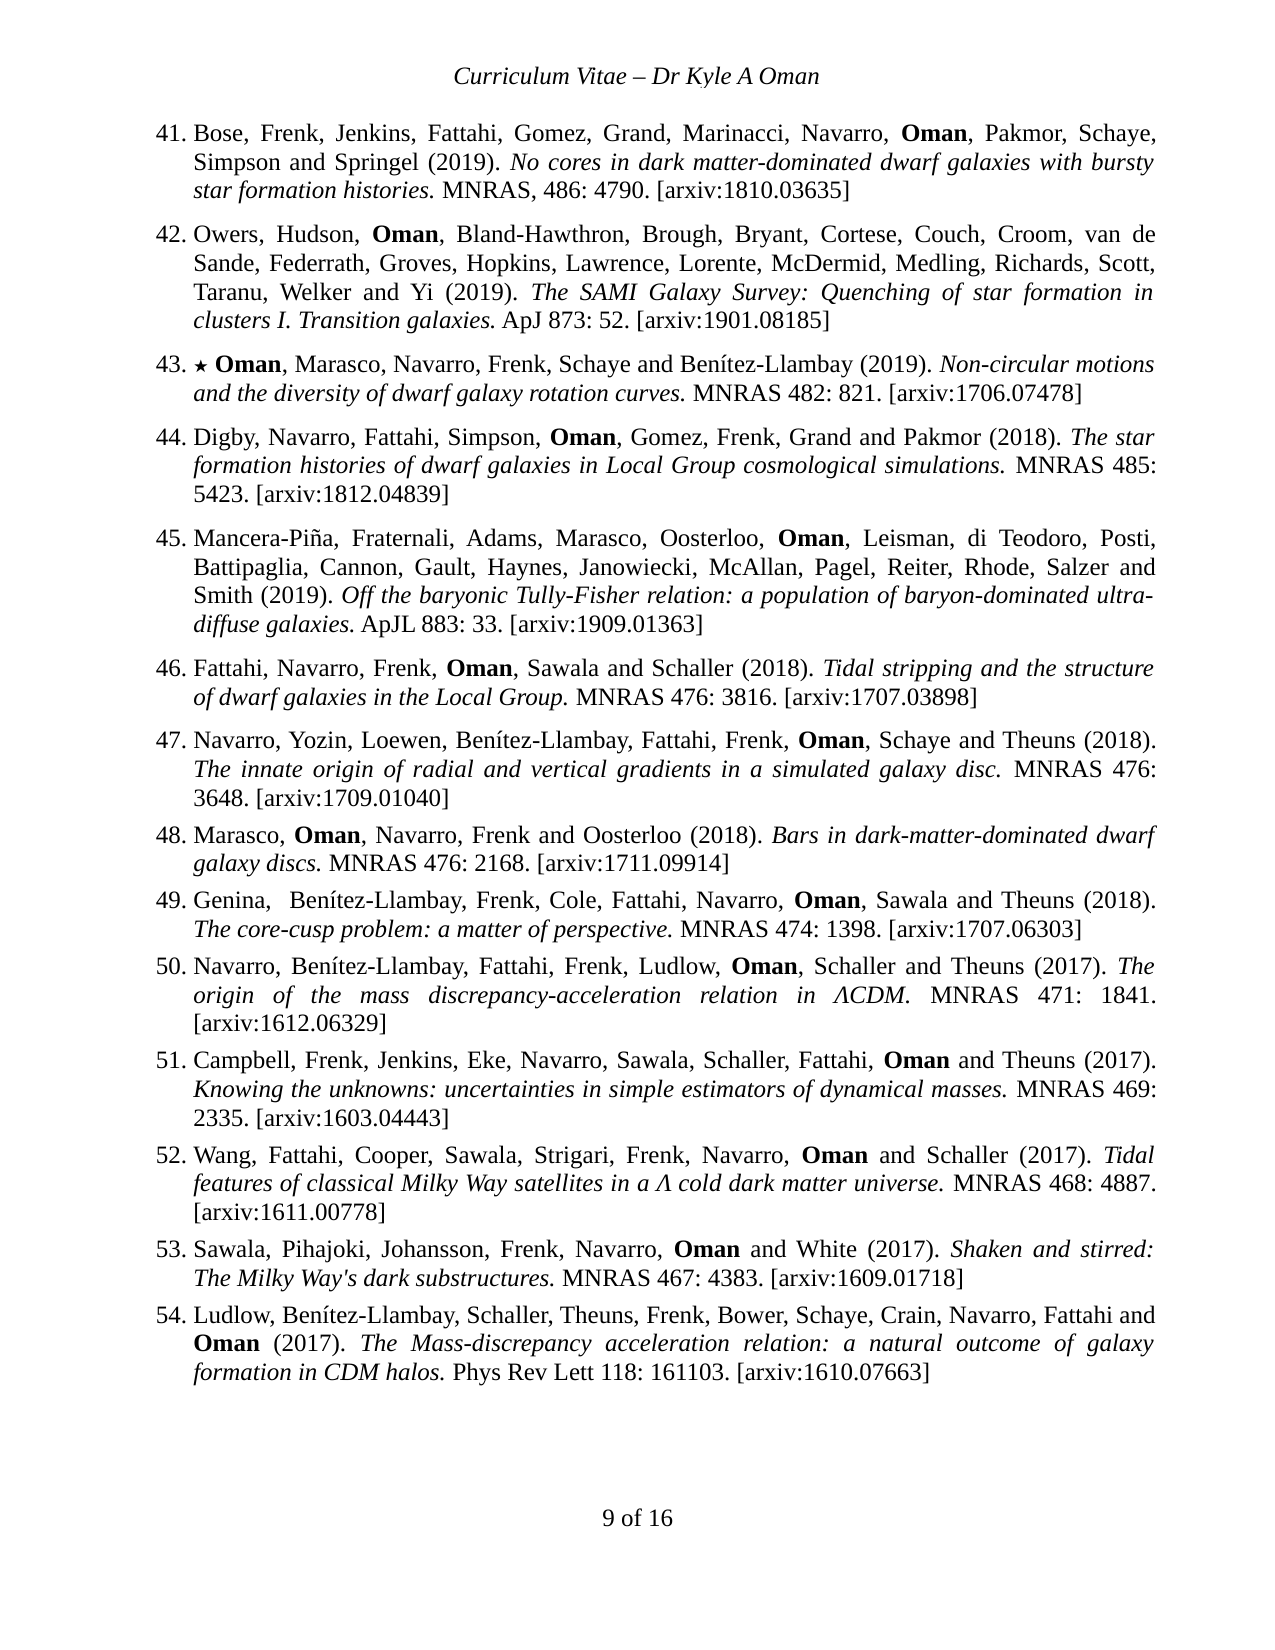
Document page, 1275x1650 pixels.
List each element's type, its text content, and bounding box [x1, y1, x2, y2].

list Sawala, Pihajoki, Johansson, Frenk, Navarro, Oman and White (2017). Shaken and stirred: The Milky Way's dark substructures. MNRAS 467: 4383. [arxiv:1609.01718] [156, 1234, 1157, 1292]
list Genina, Benítez-Llambay, Frenk, Cole, Fattahi, Navarro, Oman, Sawala and Theuns (2018). The core-cusp problem: a matter of perspective. MNRAS 474: 1398. [arxiv:1707.06303] [156, 885, 1157, 943]
list Bose, Frenk, Jenkins, Fattahi, Gomez, Grand, Marinacci, Navarro, Oman, Pakmor, Schaye, Simpson and Springel (2019). No cores in dark matter-dominated dwarf galaxies with bursty star formation histories. MNRAS, 486: 4790. [arxiv:1810.03635] [156, 118, 1157, 204]
list Ludlow, Benítez-Llambay, Schaller, Theuns, Frenk, Bower, Schaye, Crain, Navarro, Fattahi and Oman (2017). The Mass-discrepancy acceleration relation: a natural outcome of galaxy formation in CDM halos. Phys Rev Lett 118: 161103. [arxiv:1610.07663] [156, 1300, 1157, 1386]
list Fattahi, Navarro, Frenk, Oman, Sawala and Schaller (2018). Tidal stripping and the structure of dwarf galaxies in the Local Group. MNRAS 476: 3816. [arxiv:1707.03898] [156, 653, 1157, 710]
list Campbell, Frenk, Jenkins, Eke, Navarro, Sawala, Schaller, Fattahi, Oman and Theuns (2017). Knowing the unknowns: uncertainties in simple estimators of dynamical masses. MNRAS 469: 2335. [arxiv:1603.04443] [156, 1045, 1157, 1132]
list Navarro, Benítez-Llambay, Fattahi, Frenk, Ludlow, Oman, Schaller and Theuns (2017). The origin of the mass discrepancy-acceleration relation in ΛCDM. MNRAS 471: 1841. [arxiv:1612.06329] [156, 951, 1157, 1037]
list Navarro, Yozin, Loewen, Benítez-Llambay, Fattahi, Frenk, Oman, Schaye and Theuns (2018). The innate origin of radial and vertical gradients in a simulated galaxy disc. MNRAS 476: 3648. [arxiv:1709.01040] [156, 725, 1157, 812]
list ★ Oman, Marasco, Navarro, Frenk, Schaye and Benítez-Llambay (2019). Non-circular motions and the diversity of dwarf galaxy rotation curves. MNRAS 482: 821. [arxiv:1706.07478] [156, 349, 1157, 407]
list Wang, Fattahi, Cooper, Sawala, Strigari, Frenk, Navarro, Oman and Schaller (2017). Tidal features of classical Milky Way satellites in a Λ cold dark matter universe. MNRAS 468: 4887. [arxiv:1611.00778] [156, 1140, 1157, 1226]
list Owers, Hudson, Oman, Bland-Hawthron, Brough, Bryant, Cortese, Couch, Croom, van de Sande, Federrath, Groves, Hopkins, Lawrence, Lorente, McDermid, Medling, Richards, Scott, Taranu, Welker and Yi (2019). The SAMI Galaxy Survey: Quenching of star formation in clusters I. Transition galaxies. ApJ 873: 52. [arxiv:1901.08185] [156, 219, 1157, 334]
list Marasco, Oman, Navarro, Frenk and Oosterloo (2018). Bars in dark-matter-dominated dwarf galaxy discs. MNRAS 476: 2168. [arxiv:1711.09914] [156, 820, 1157, 877]
list Digby, Navarro, Fattahi, Simpson, Oman, Gomez, Frenk, Grand and Pakmor (2018). The star formation histories of dwarf galaxies in Local Group cosmological simulations. MNRAS 485: 5423. [arxiv:1812.04839] [156, 422, 1157, 508]
list Mancera-Piña, Fraternali, Adams, Marasco, Oosterloo, Oman, Leisman, di Teodoro, Posti, Battipaglia, Cannon, Gault, Haynes, Janowiecki, McAllan, Pagel, Reiter, Rhode, Salzer and Smith (2019). Off the baryonic Tully-Fisher relation: a population of baryon-dominated ultra-diffuse galaxies. ApJL 883: 33. [arxiv:1909.01363] [156, 523, 1157, 638]
